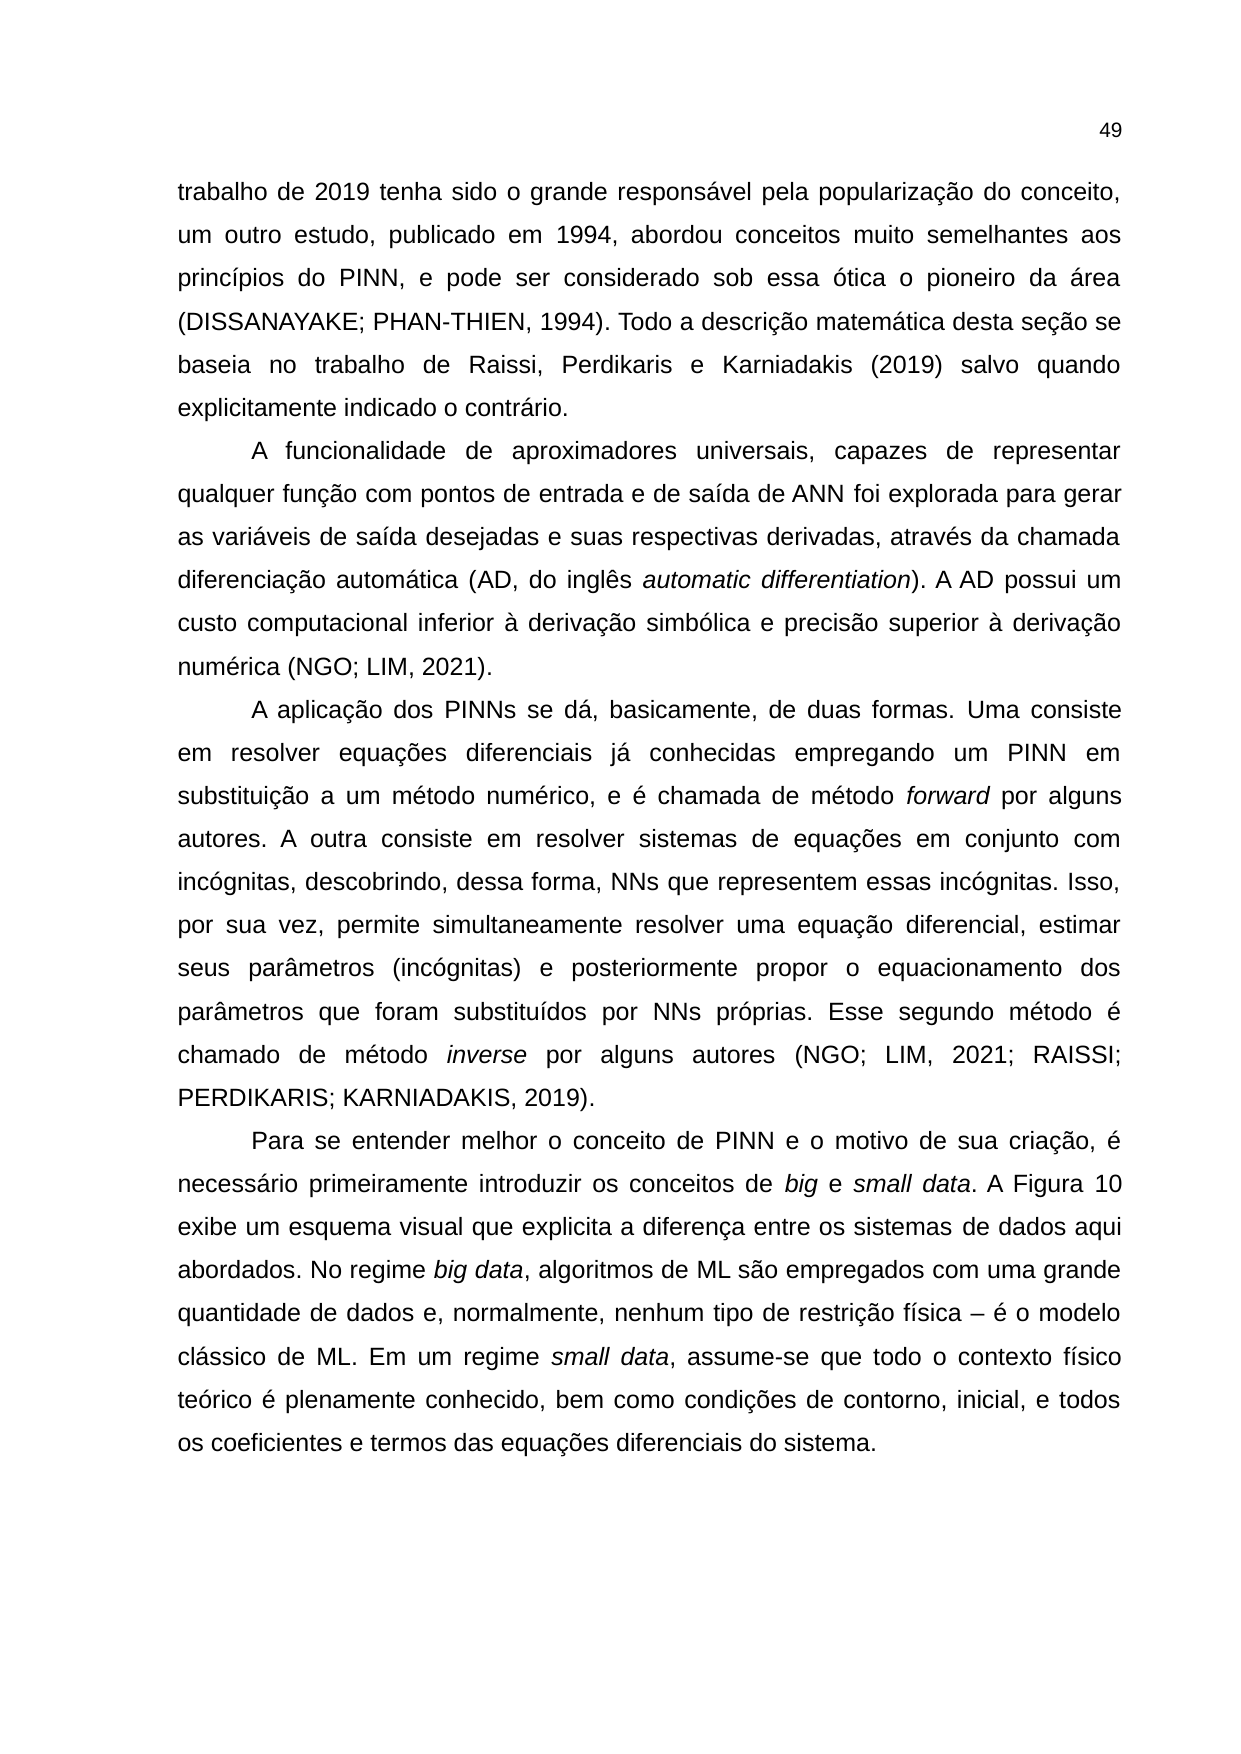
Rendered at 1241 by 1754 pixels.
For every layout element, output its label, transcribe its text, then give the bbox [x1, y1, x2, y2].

text Para se entender melhor o conceito de PINN e o motivo de sua criação, é necessário primeiramente introduzir os conceitos de big e small data. A Figura 10 exibe um esquema visual que explicita a diferença entre os sistemas de dados aqui abordados. No regime big data, algoritmos de ML são empregados com uma grande quantidade de dados e, normalmente, nenhum tipo de restrição física – é o modelo clássico de ML. Em um regime small data, assume-se que todo o contexto físico teórico é plenamente conhecido, bem como condições de contorno, inicial, e todos os coeficientes e termos das equações diferenciais do sistema. [177, 1126, 1122, 1456]
text A funcionalidade de aproximadores universais, capazes de representar qualquer função com pontos de entrada e de saída de ANN foi explorada para gerar as variáveis de saída desejadas e suas respectivas derivadas, através da chamada diferenciação automática (AD, do inglês automatic differentiation). A AD possui um custo computacional inferior à derivação simbólica e precisão superior à derivação numérica (NGO; LIM, 2021). [177, 436, 1122, 680]
text trabalho de 2019 tenha sido o grande responsável pela popularização do conceito, um outro estudo, publicado em 1994, abordou conceitos muito semelhantes aos princípios do PINN, e pode ser considerado sob essa ótica o pioneiro da área (DISSANAYAKE; PHAN-THIEN, 1994). Todo a descrição matemática desta seção se baseia no trabalho de Raissi, Perdikaris e Karniadakis (2019) salvo quando explicitamente indicado o contrário. [177, 177, 1122, 421]
text A aplicação dos PINNs se dá, basicamente, de duas formas. Uma consiste em resolver equações diferenciais já conhecidas empregando um PINN em substituição a um método numérico, e é chamada de método forward por alguns autores. A outra consiste em resolver sistemas de equações em conjunto com incógnitas, descobrindo, dessa forma, NNs que representem essas incógnitas. Isso, por sua vez, permite simultaneamente resolver uma equação diferencial, estimar seus parâmetros (incógnitas) e posteriormente propor o equacionamento dos parâmetros que foram substituídos por NNs próprias. Esse segundo método é chamado de método inverse por alguns autores (NGO; LIM, 2021; RAISSI; PERDIKARIS; KARNIADAKIS, 2019). [177, 694, 1122, 1111]
